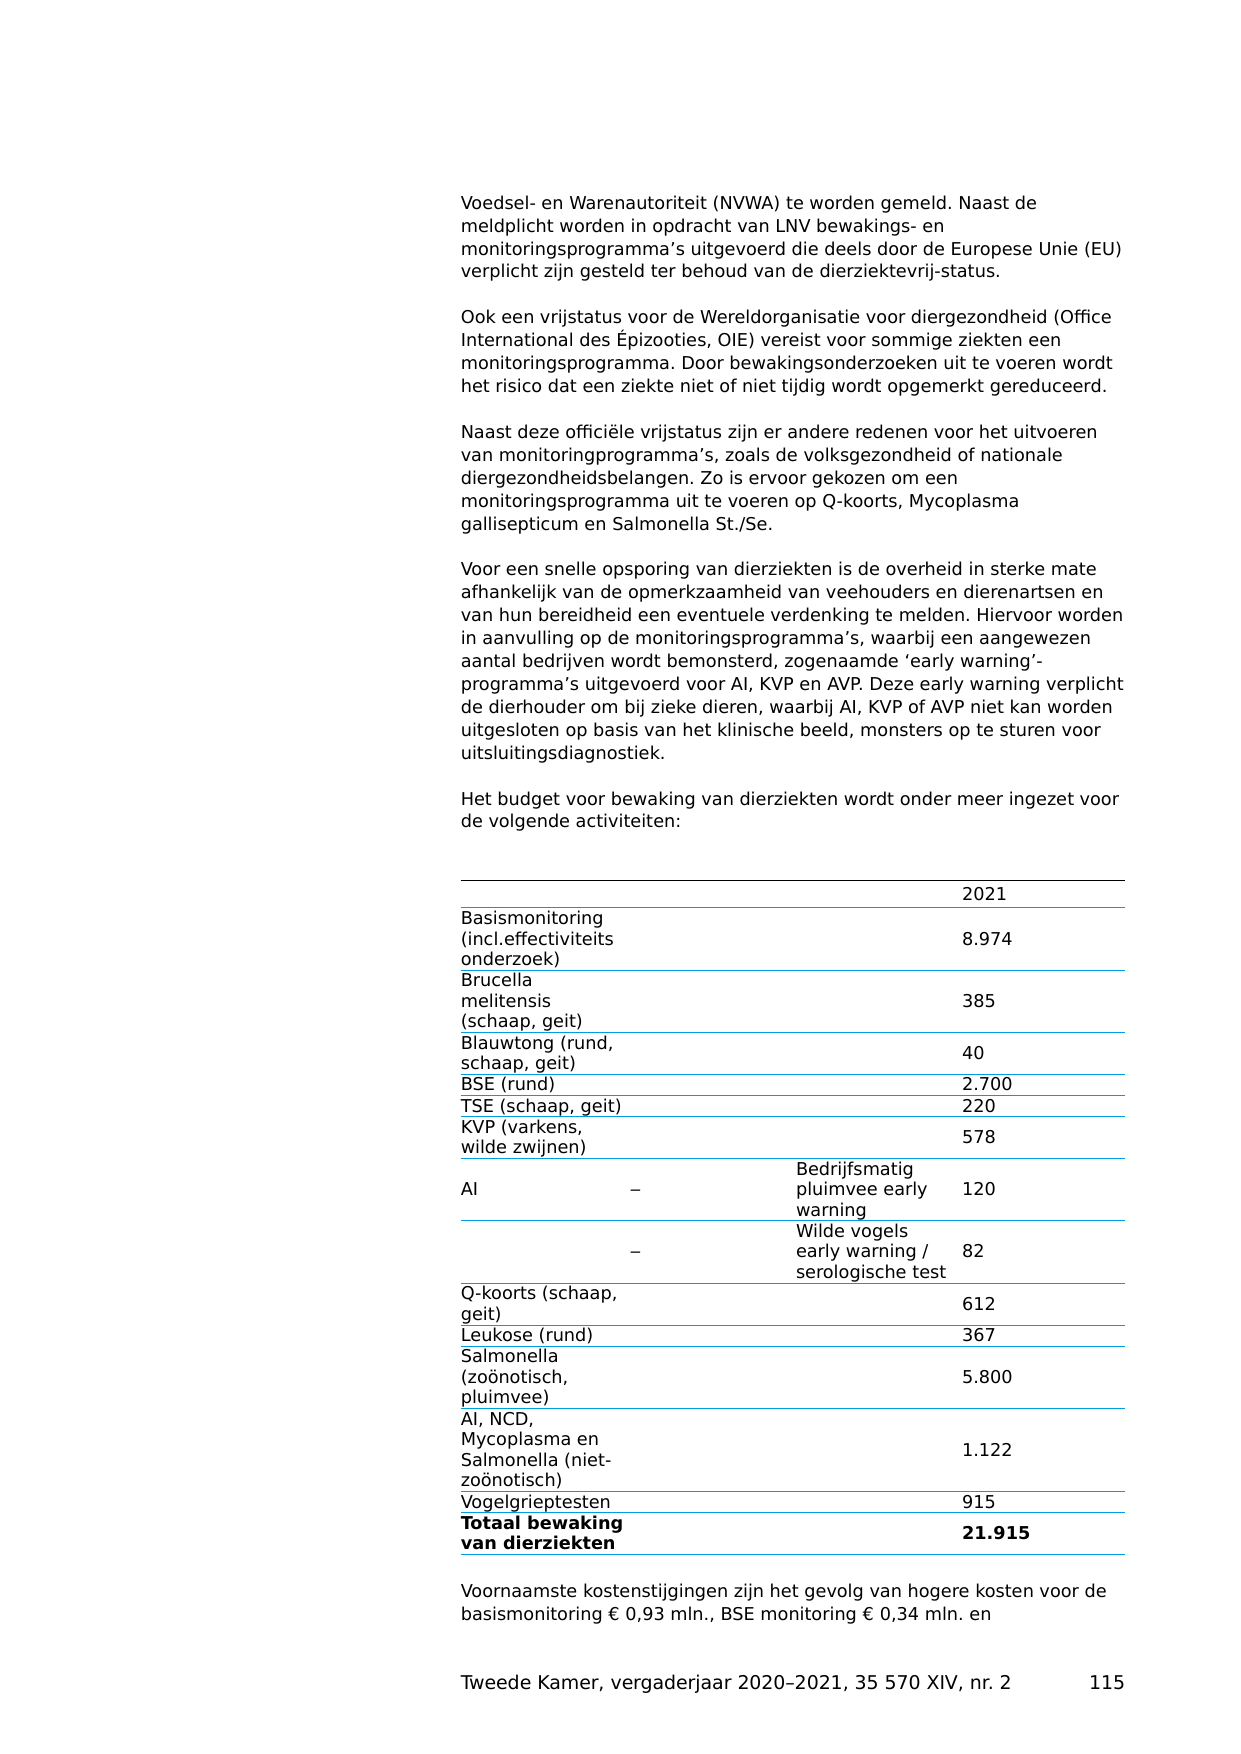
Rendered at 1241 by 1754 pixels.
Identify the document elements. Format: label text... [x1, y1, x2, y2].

table_cell [627, 1117, 793, 1158]
table_cell [627, 1347, 793, 1408]
table_cell [627, 1492, 793, 1512]
table_cell Wilde vogels early warning / serologische test [793, 1221, 959, 1283]
table_cell [793, 1096, 959, 1116]
table_cell [627, 1096, 793, 1116]
table_cell 1.122 [959, 1409, 1125, 1491]
table_cell [793, 1326, 959, 1346]
table_cell Brucella melitensis (schaap, geit) [461, 971, 627, 1032]
table_cell Vogelgrieptesten [461, 1492, 627, 1512]
table_cell [793, 1033, 959, 1074]
table_cell 2021 [959, 881, 1125, 907]
table_cell ‒ [627, 1221, 793, 1283]
table_cell [627, 1033, 793, 1074]
table_cell 367 [959, 1326, 1125, 1346]
table_cell [627, 908, 793, 970]
table_cell [793, 1284, 959, 1324]
table_cell 385 [959, 971, 1125, 1032]
table_cell Salmonella (zoönotisch, pluimvee) [461, 1347, 627, 1408]
table_cell AI, NCD, Mycoplasma en Salmonella (niet-zoönotisch) [461, 1409, 627, 1491]
table_cell 915 [959, 1492, 1125, 1512]
text Ook een vrijstatus voor de Wereldorganisatie voor diergezondheid (Office International des Épizooties, OIE) vereist voor sommige ziekten een monitoringsprogramma. Door bewakingsonderzoeken uit te voeren wordt het risico dat een ziekte niet of niet tijdig wordt opgemerkt gereduceerd. [461, 305, 1125, 397]
table_cell 5.800 [959, 1347, 1125, 1408]
table_cell [627, 1409, 793, 1491]
text Naast deze officiële vrijstatus zijn er andere redenen voor het uitvoeren van monitoringprogramma’s, zoals de volksgezondheid of nationale diergezondheidsbelangen. Zo is ervoor gekozen om een monitoringsprogramma uit te voeren op Q-koorts, Mycoplasma gallisepticum en Salmonella St./Se. [461, 420, 1125, 534]
table_cell [793, 1513, 959, 1554]
table_cell Leukose (rund) [461, 1326, 627, 1346]
table_cell [461, 881, 627, 907]
table_cell 578 [959, 1117, 1125, 1158]
text Voornaamste kostenstijgingen zijn het gevolg van hogere kosten voor de basismonitoring € 0,93 mln., BSE monitoring € 0,34 mln. en [461, 1579, 1125, 1625]
table_cell 40 [959, 1033, 1125, 1074]
table_cell 8.974 [959, 908, 1125, 970]
table_cell [793, 908, 959, 970]
table_cell Bedrijfsmatig pluimvee early warning [793, 1159, 959, 1220]
text Voor een snelle opsporing van dierziekten is de overheid in sterke mate afhankelijk van de opmerkzaamheid van veehouders en dierenartsen en van hun bereidheid een eventuele verdenking te melden. Hiervoor worden in aanvulling op de monitoringsprogramma’s, waarbij een aangewezen aantal bedrijven wordt bemonsterd, zogenaamde ‘early warning’-programma’s uitgevoerd voor AI, KVP en AVP. Deze early warning verplicht de dierhouder om bij zieke dieren, waarbij AI, KVP of AVP niet kan worden uitgesloten op basis van het klinische beeld, monsters op te sturen voor uitsluitingsdiagnostiek. [461, 557, 1125, 764]
table_cell AI [461, 1159, 627, 1220]
table_cell [627, 1326, 793, 1346]
table_cell [793, 1409, 959, 1491]
table_cell Totaal bewaking van dierziekten [461, 1513, 627, 1554]
table_cell [627, 971, 793, 1032]
table_cell 82 [959, 1221, 1125, 1283]
table_cell 120 [959, 1159, 1125, 1220]
table_cell ‒ [627, 1159, 793, 1220]
table_cell KVP (varkens, wilde zwijnen) [461, 1117, 627, 1158]
table_cell [627, 1284, 793, 1324]
table_cell 2.700 [959, 1075, 1125, 1095]
table_cell [793, 1347, 959, 1408]
table_cell 21.915 [959, 1513, 1125, 1554]
table_cell [627, 881, 793, 907]
table_cell Basismonitoring (incl.effectiviteitsonderzoek) [461, 908, 627, 970]
table_cell [793, 1492, 959, 1512]
table_header Uitgaven bewaking van dierziekten (bedragen x € 1.000) [461, 855, 1125, 880]
table_cell Blauwtong (rund, schaap, geit) [461, 1033, 627, 1074]
table_cell [793, 1117, 959, 1158]
table_cell BSE (rund) [461, 1075, 627, 1095]
table_cell [793, 971, 959, 1032]
table_cell [627, 1513, 793, 1554]
table_cell [793, 1075, 959, 1095]
table_cell TSE (schaap, geit) [461, 1096, 627, 1116]
table_cell [793, 881, 959, 907]
table_cell [461, 1221, 627, 1283]
table_cell 220 [959, 1096, 1125, 1116]
table_cell [627, 1075, 793, 1095]
text Het budget voor bewaking van dierziekten wordt onder meer ingezet voor de volgende activiteiten: [461, 787, 1125, 832]
table_cell 612 [959, 1284, 1125, 1324]
table_cell Q-koorts (schaap, geit) [461, 1284, 627, 1324]
text Voedsel- en Warenautoriteit (NVWA) te worden gemeld. Naast de meldplicht worden in opdracht van LNV bewakings- en monitoringsprogramma’s uitgevoerd die deels door de Europese Unie (EU) verplicht zijn gesteld ter behoud van de dierziektevrij-status. [461, 191, 1125, 282]
